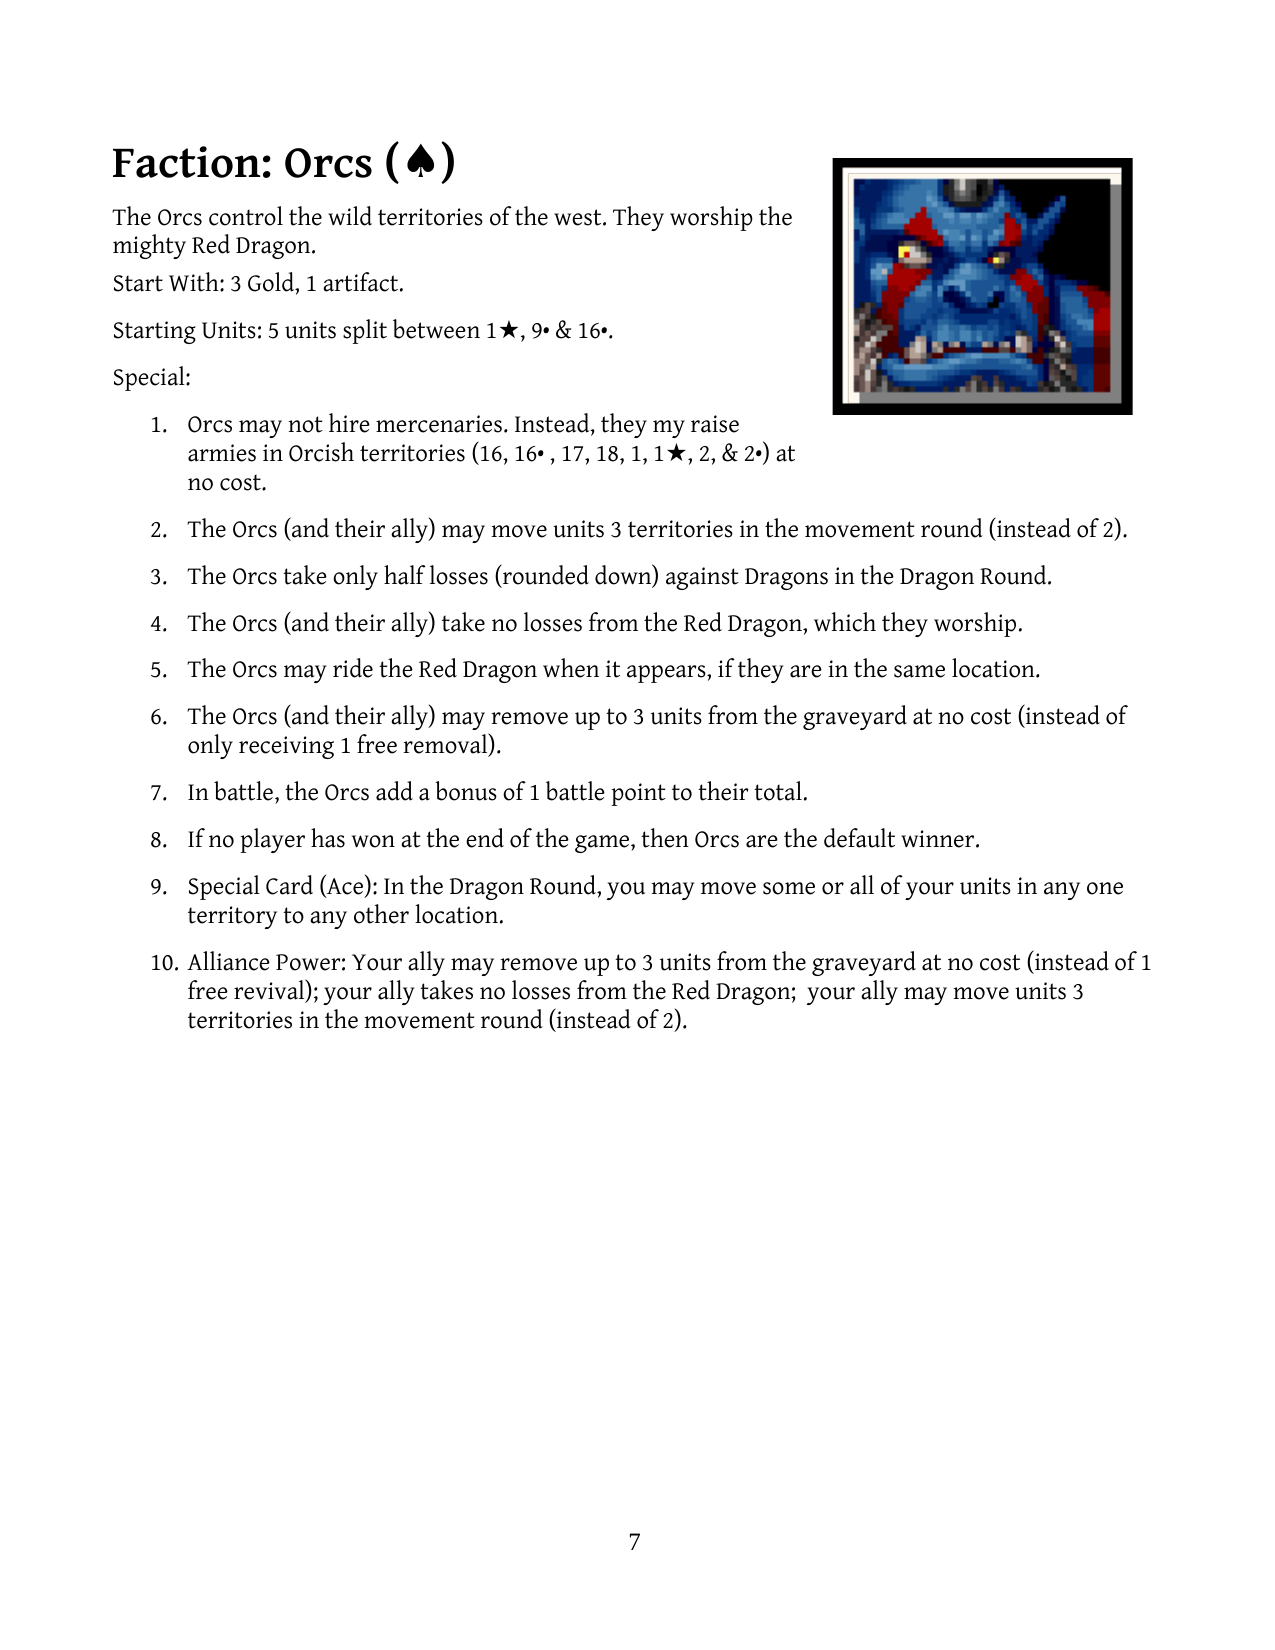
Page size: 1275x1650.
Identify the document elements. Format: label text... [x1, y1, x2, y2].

list Special Card (Ace): In the Dragon Round, you may move some or all of your units in any one territory to any other location. [150, 872, 1162, 930]
list Alliance Power: Your ally may remove up to 3 units from the graveyard at no cost (instead of 1 free revival); your ally takes no losses from the Red Dragon; your ally may move units 3 territories in the movement round (instead of 2). [150, 948, 1162, 1035]
text [1133, 270, 1162, 299]
text The Orcs control the wild territories of the west. They worship the mighty Red Dragon. [112, 203, 832, 261]
list If no player has won at the end of the game, then Orcs are the default winner. [150, 826, 1162, 854]
subtitle Faction: Orcs (♠) [112, 137, 1162, 191]
picture [832, 158, 1133, 415]
list The Orcs take only half losses (rounded down) against Dragons in the Dragon Round. [150, 562, 1162, 591]
text Starting Units: 5 units split between 1★, 9• & 16•. [112, 317, 832, 346]
text Special: [112, 364, 832, 393]
list The Orcs may ride the Red Dragon when it appears, if they are in the same location. [150, 656, 1162, 685]
list The Orcs (and their ally) may move units 3 territories in the movement round (instead of 2). [150, 515, 1162, 544]
text [1133, 364, 1162, 393]
list The Orcs (and their ally) take no losses from the Red Dragon, which they worship. [150, 609, 1162, 638]
list The Orcs (and their ally) may remove up to 3 units from the graveyard at no cost (instead of only receiving 1 free removal). [150, 703, 1162, 761]
list In battle, the Orcs add a bonus of 1 battle point to their total. [150, 779, 1162, 808]
text Start With: 3 Gold, 1 artifact. [112, 270, 832, 299]
list Orcs may not hire mercenaries. Instead, they my raise armies in Orcish territories (16, 16• , 17, 18, 1, 1★, 2, & 2•) at no cost. [150, 411, 1162, 497]
